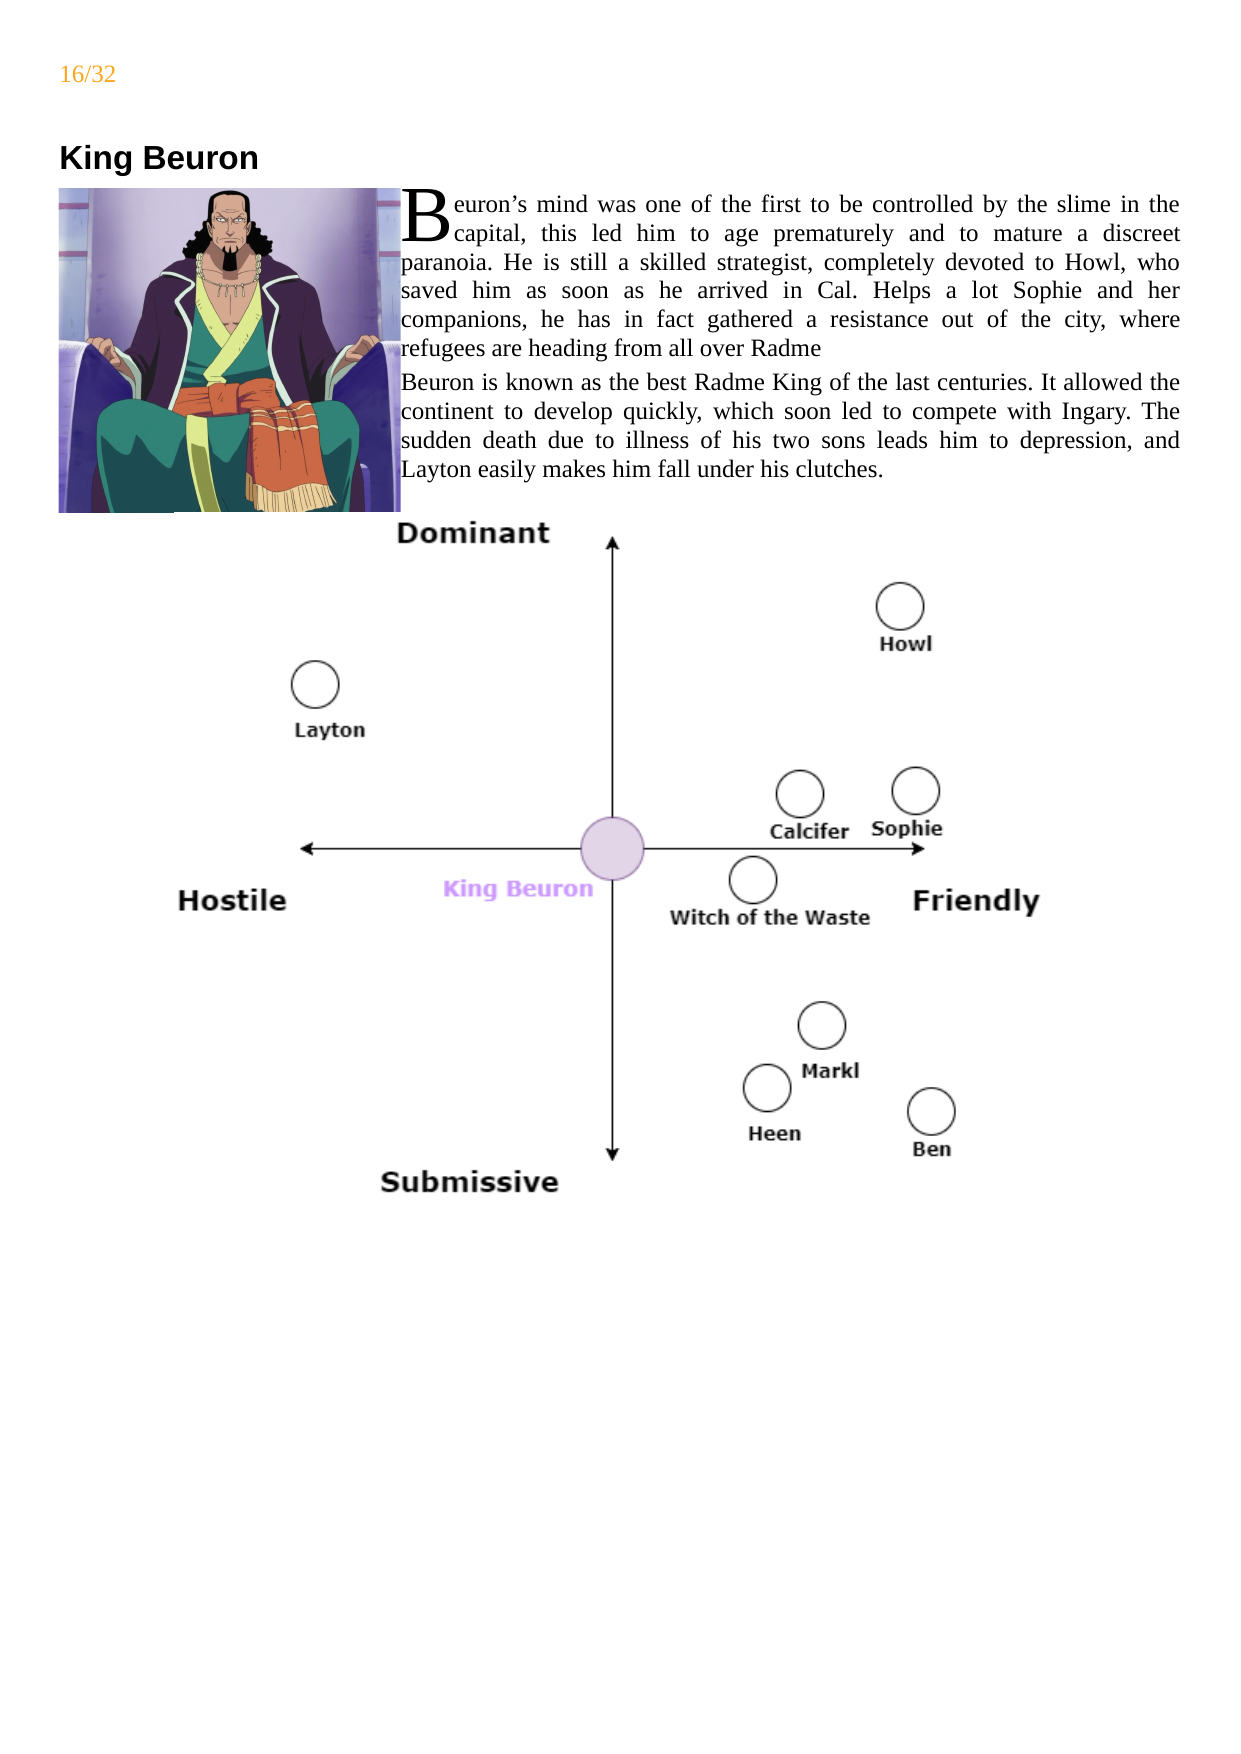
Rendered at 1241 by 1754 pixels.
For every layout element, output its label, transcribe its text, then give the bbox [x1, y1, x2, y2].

text Beuron is known as the best Radme King of the last centuries. It allowed the continent to develop quickly, which soon led to compete with Ingary. The sudden death due to illness of his two sons leads him to depression, and Layton easily makes him fall under his clutches. [401, 367, 1181, 482]
subtitle King Beuron [59, 138, 1181, 177]
picture [58, 188, 1067, 1197]
text Beuron’s mind was one of the first to be controlled by the slime in the capital, this led him to age prematurely and to mature a discreet paranoia. He is still a skilled strategist, completely devoted to Howl, who saved him as soon as he arrived in Cal. Helps a lot Sophie and her companions, he has in fact gathered a resistance out of the city, where refugees are heading from all over Radme [401, 189, 1181, 362]
